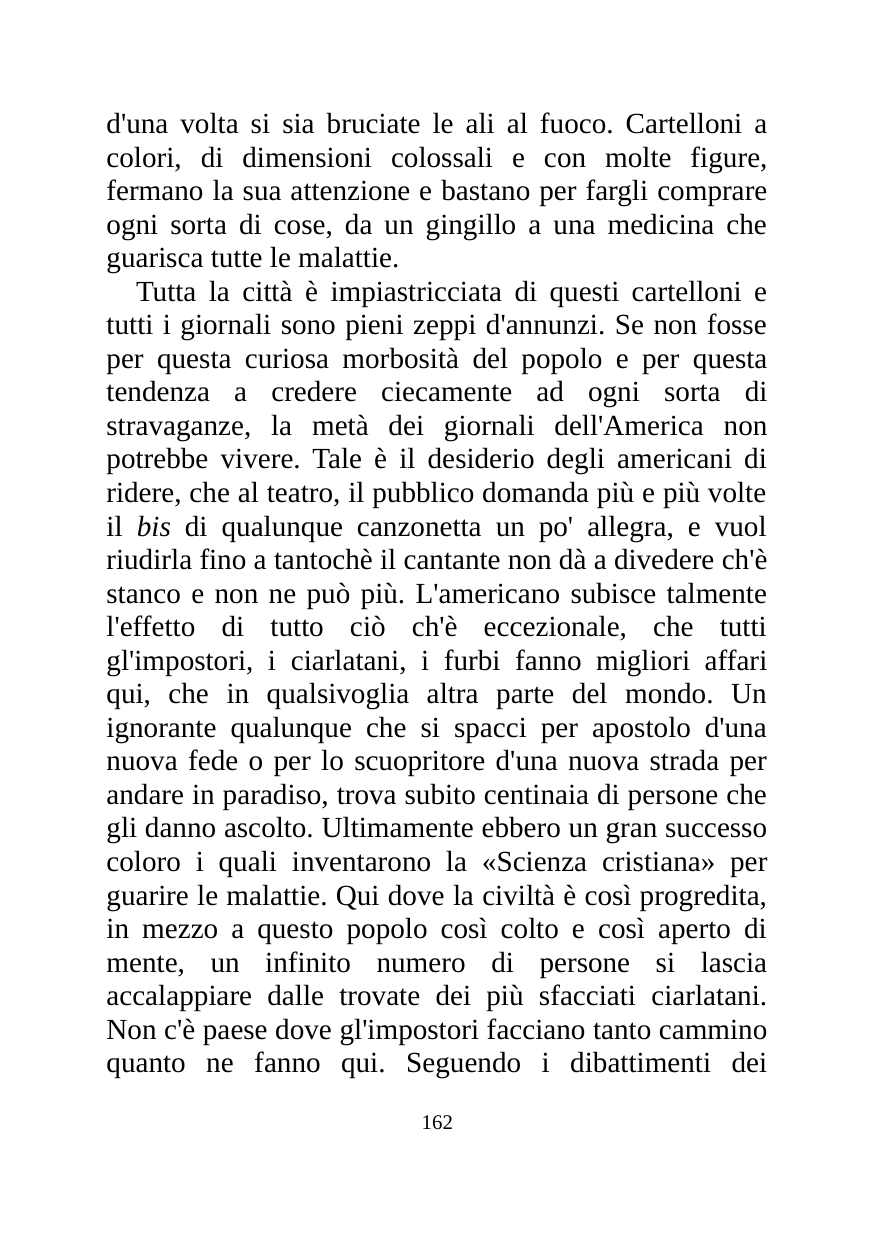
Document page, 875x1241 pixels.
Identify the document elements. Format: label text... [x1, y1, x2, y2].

text Tutta la città è impiastricciata di questi cartelloni e tutti i giornali sono pieni zeppi d'annunzi. Se non fosse per questa curiosa morbosità del popolo e per questa tendenza a credere ciecamente ad ogni sorta di stravaganze, la metà dei giornali dell'America non potrebbe vivere. Tale è il desiderio degli americani di ridere, che al teatro, il pubblico domanda più e più volte il bis di qualunque canzonetta un po' allegra, e vuol riudirla fino a tantochè il cantante non dà a divedere ch'è stanco e non ne può più. L'americano subisce talmente l'effetto di tutto ciò ch'è eccezionale, che tutti gl'impostori, i ciarlatani, i furbi fanno migliori affari qui, che in qualsivoglia altra parte del mondo. Un ignorante qualunque che si spacci per apostolo d'una nuova fede o per lo scuopritore d'una nuova strada per andare in paradiso, trova subito centinaia di persone che gli danno ascolto. Ultimamente ebbero un gran successo coloro i quali inventarono la «Scienza cristiana» per guarire le malattie. Qui dove la civiltà è così progredita, in mezzo a questo popolo così colto e così aperto di mente, un infinito numero di persone si lascia accalappiare dalle trovate dei più sfacciati ciarlatani. Non c'è paese dove gl'impostori facciano tanto cammino quanto ne fanno qui. Seguendo i dibattimenti dei [106, 274, 768, 1079]
text d'una volta si sia bruciate le ali al fuoco. Cartelloni a colori, di dimensioni colossali e con molte figure, fermano la sua attenzione e bastano per fargli comprare ogni sorta di cose, da un gingillo a una medicina che guarisca tutte le malattie. [106, 106, 768, 274]
